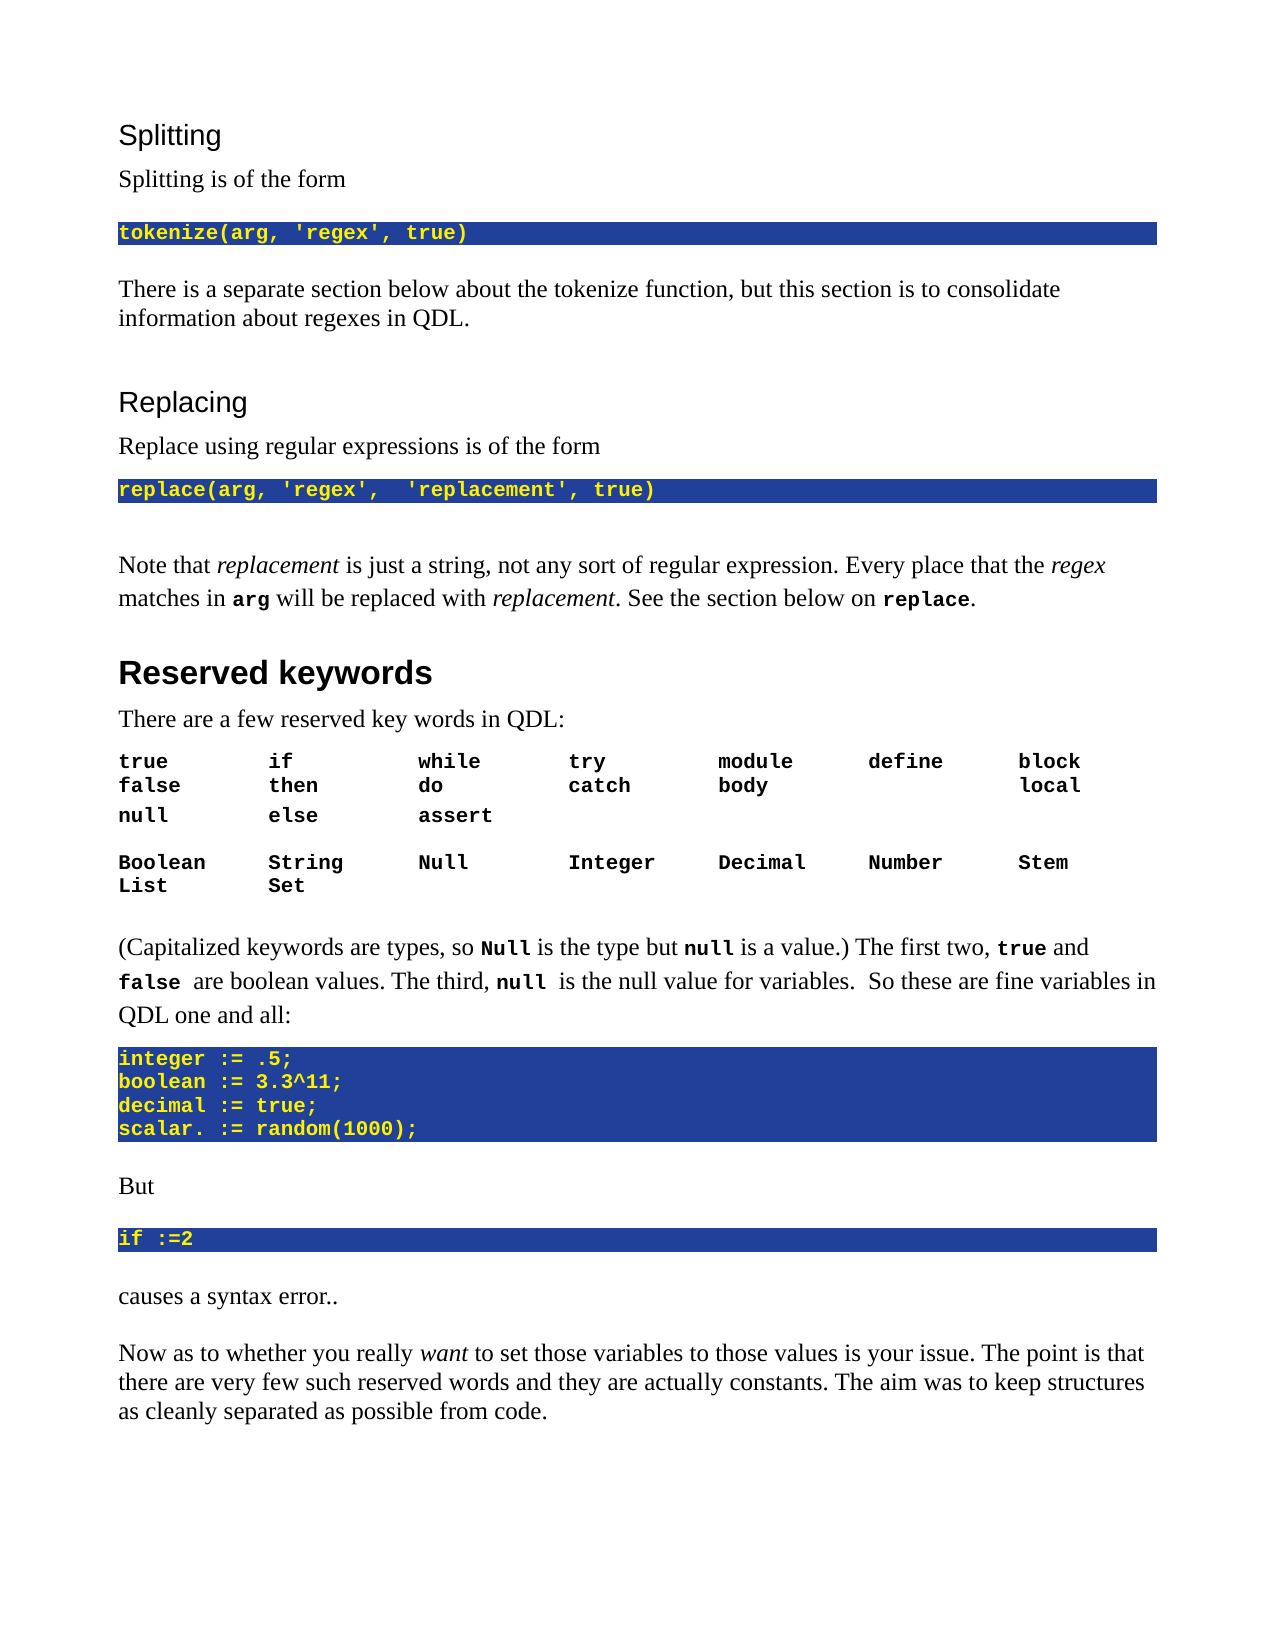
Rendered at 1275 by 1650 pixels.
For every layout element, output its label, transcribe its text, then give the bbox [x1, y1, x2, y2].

text There are a few reserved key words in QDL: [118, 704, 1157, 732]
text Splitting is of the form [118, 164, 1157, 193]
text List Set [118, 876, 1157, 899]
text But [118, 1171, 1157, 1199]
text causes a syntax error.. [118, 1281, 1157, 1309]
text Now as to whether you really want to set those variables to those values is your issue. The point is that there are very few such reserved words and they are actually constants. The aim was to keep structures as cleanly separated as possible from code. [118, 1309, 1157, 1424]
text There is a separate section below about the tokenize function, but this section is to consolidate information about regexes in QDL. [118, 274, 1157, 332]
text false then do catch body local [118, 775, 1157, 799]
text Replace using regular expressions is of the form [118, 431, 1157, 460]
text Note that replacement is just a string, not any sort of regular expression. Every place that the regex matches in arg will be replaced with replacement. See the section below on replace. [118, 550, 1157, 613]
text decimal := true; [118, 1095, 1157, 1118]
text tokenize(arg, 'regex', true) [118, 222, 1157, 245]
subtitle Reserved keywords [118, 653, 1157, 691]
text Boolean String Null Integer Decimal Number Stem [118, 852, 1157, 876]
text null else assert [118, 799, 1157, 828]
text integer := .5; [118, 1047, 1157, 1071]
text boolean := 3.3^11; [118, 1071, 1157, 1095]
text replace(arg, 'regex', 'replacement', true) [118, 479, 1157, 503]
text if :=2 [118, 1228, 1157, 1252]
text scalar. := random(1000); [118, 1118, 1157, 1142]
subtitle Replacing [118, 385, 1157, 419]
text true if while try module define block [118, 751, 1157, 775]
text (Capitalized keywords are types, so Null is the type but null is a value.) The first two, true and false are boolean values. The third, null is the null value for variables. So these are fine variables in QDL one and all: [118, 899, 1157, 1029]
subtitle Splitting [118, 118, 1157, 152]
